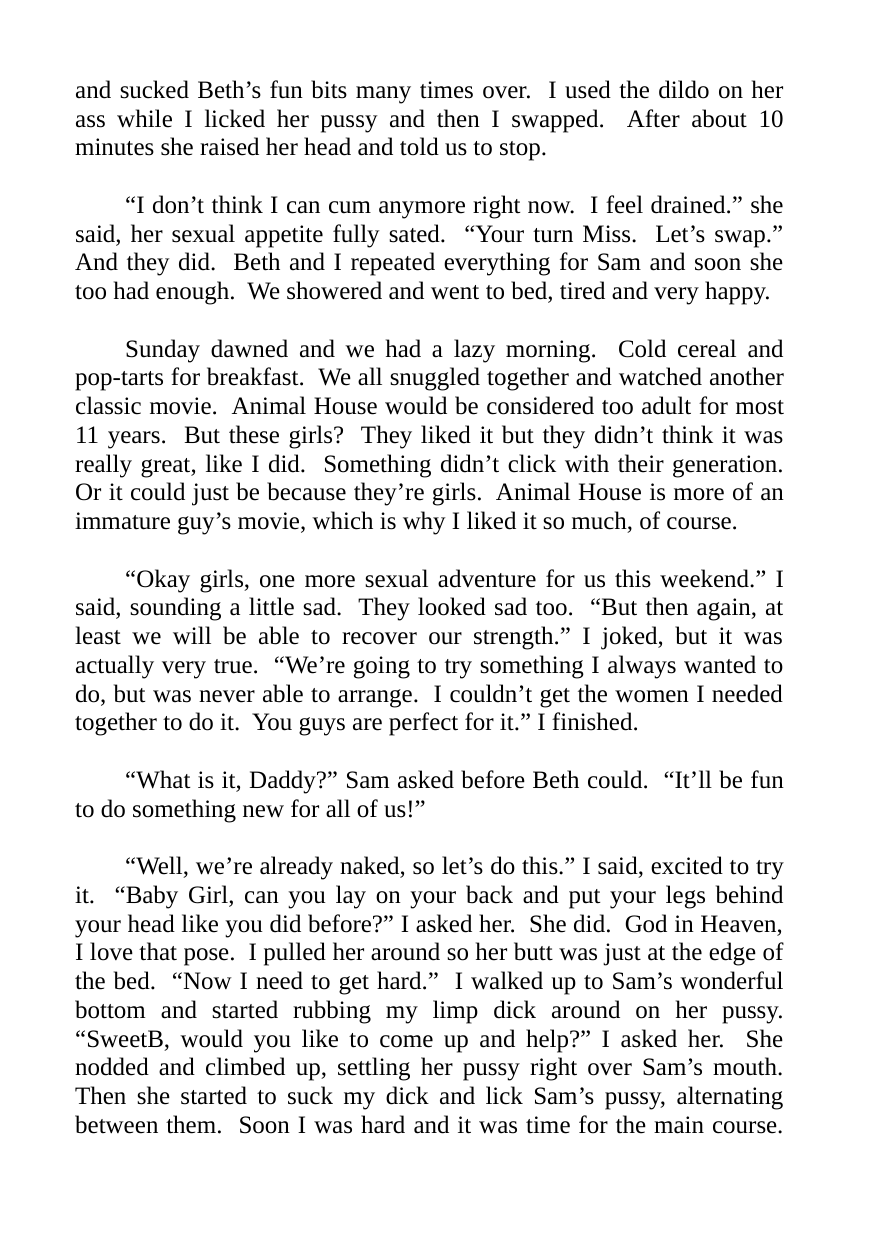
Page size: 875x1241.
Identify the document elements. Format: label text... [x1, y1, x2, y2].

text and sucked Beth’s fun bits many times over. I used the dildo on her ass while I licked her pussy and then I swapped. After about 10 minutes she raised her head and told us to stop. [75, 75, 784, 161]
text Sunday dawned and we had a lazy morning. Cold cereal and pop-tarts for breakfast. We all snuggled together and watched another classic movie. Animal House would be considered too adult for most 11 years. But these girls? They liked it but they didn’t think it was really great, like I did. Something didn’t click with their generation. Or it could just be because they’re girls. Animal House is more of an immature guy’s movie, which is why I liked it so much, of course. [75, 334, 784, 535]
text “Okay girls, one more sexual adventure for us this weekend.” I said, sounding a little sad. They looked sad too. “But then again, at least we will be able to recover our strength.” I joked, but it was actually very true. “We’re going to try something I always wanted to do, but was never able to arrange. I couldn’t get the women I needed together to do it. You guys are perfect for it.” I finished. [75, 564, 784, 736]
text “Well, we’re already naked, so let’s do this.” I said, excited to try it. “Baby Girl, can you lay on your back and put your legs behind your head like you did before?” I asked her. She did. God in Heaven, I love that pose. I pulled her around so her butt was just at the edge of the bed. “Now I need to get hard.” I walked up to Sam’s wonderful bottom and started rubbing my limp dick around on her pussy. “SweetB, would you like to come up and help?” I asked her. She nodded and climbed up, settling her pussy right over Sam’s mouth. Then she started to suck my dick and lick Sam’s pussy, alternating between them. Soon I was hard and it was time for the main course. [75, 851, 784, 1139]
text “What is it, Daddy?” Sam asked before Beth could. “It’ll be fun to do something new for all of us!” [75, 765, 784, 822]
text “I don’t think I can cum anymore right now. I feel drained.” she said, her sexual appetite fully sated. “Your turn Miss. Let’s swap.” And they did. Beth and I repeated everything for Sam and soon she too had enough. We showered and went to bed, tired and very happy. [75, 190, 784, 305]
